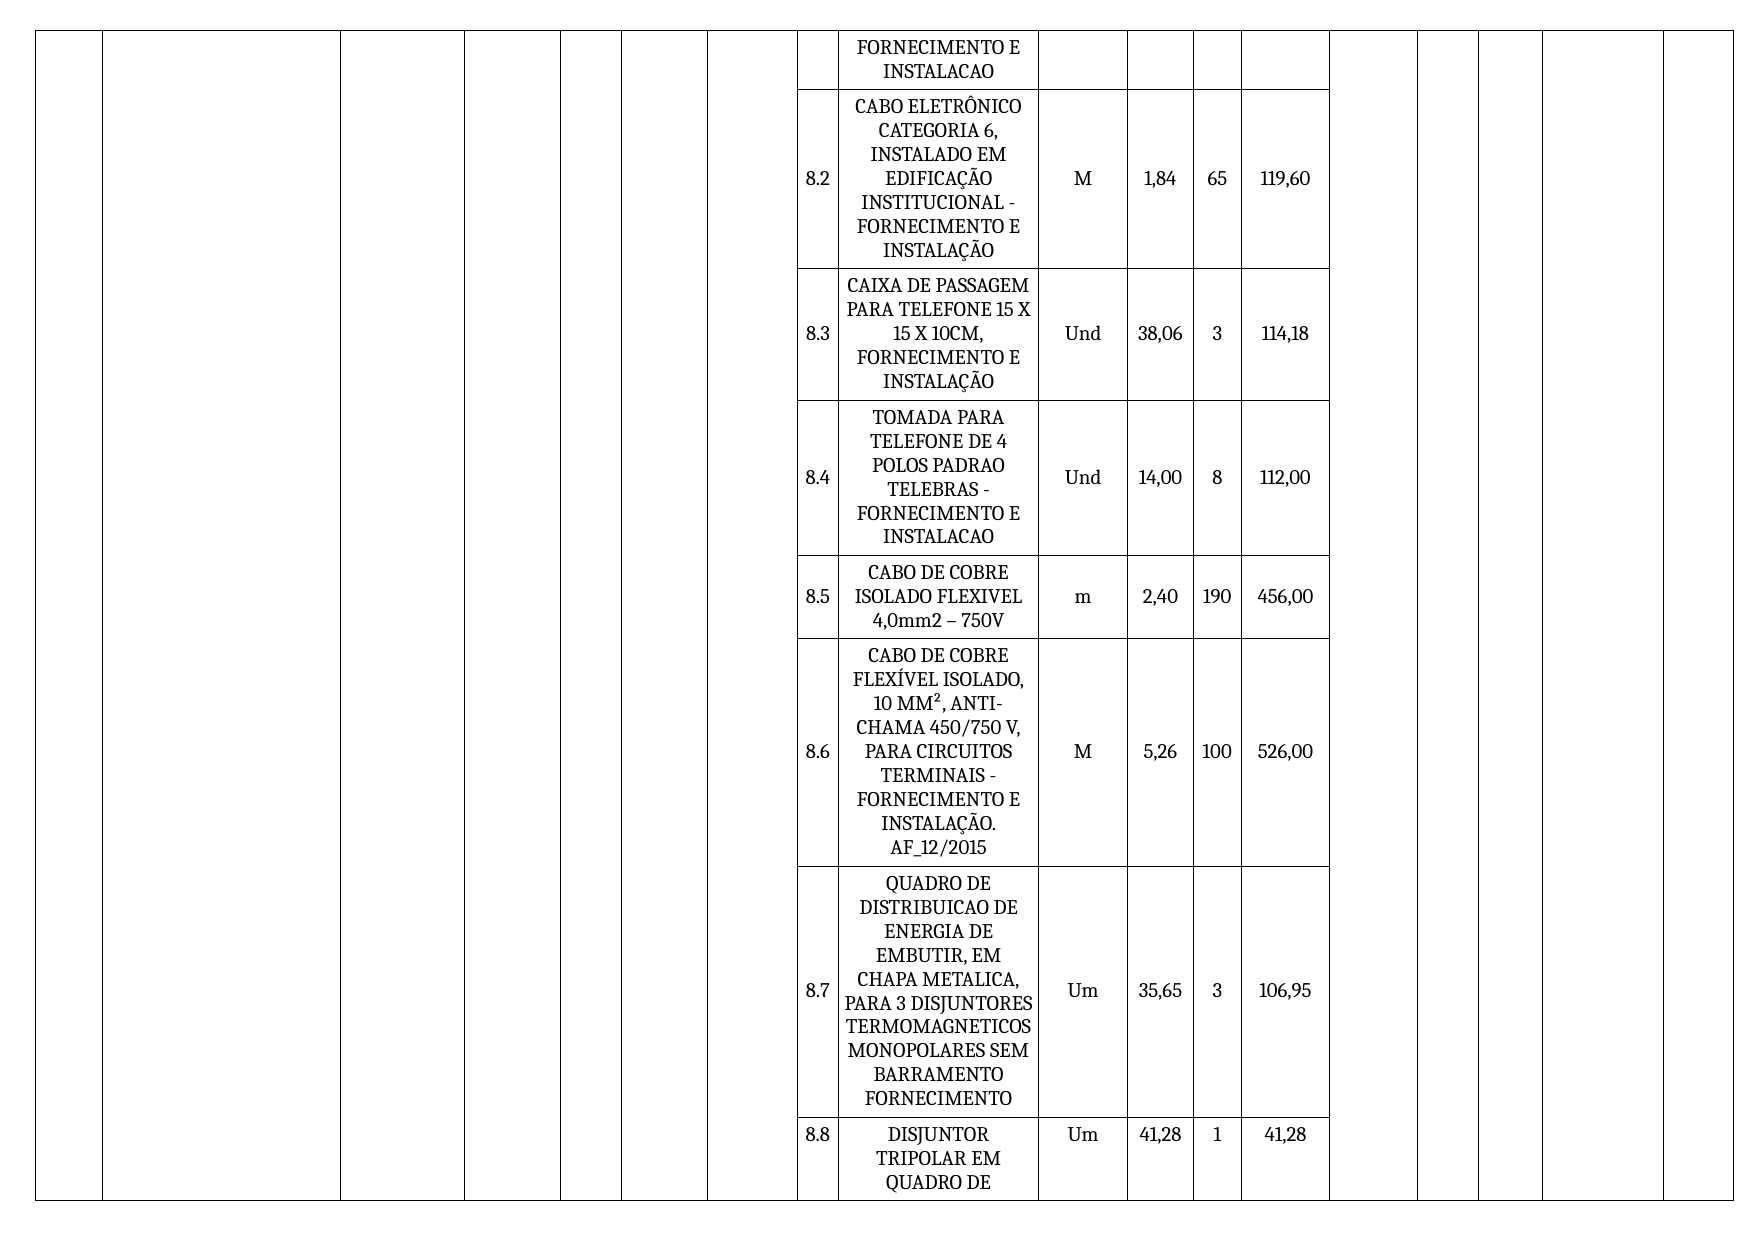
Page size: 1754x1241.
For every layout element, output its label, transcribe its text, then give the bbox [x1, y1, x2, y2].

table_cell M [1039, 639, 1127, 866]
table_cell 112,00 [1242, 401, 1329, 555]
table_cell 8.7 [798, 867, 838, 1117]
table_cell CAIXA DE PASSAGEM PARA TELEFONE 15 X 15 X 10CM, FORNECIMENTO E INSTALAÇÃO [839, 269, 1038, 399]
table_cell 526,00 [1242, 639, 1329, 866]
table_cell CABO ELETRÔNICO CATEGORIA 6, INSTALADO EM EDIFICAÇÃO INSTITUCIONAL -FORNECIMENTO E INSTALAÇÃO [839, 90, 1038, 268]
table_cell [465, 31, 560, 1200]
table_cell [1242, 31, 1329, 89]
table_cell 38,06 [1128, 269, 1193, 399]
table_cell 1,84 [1128, 90, 1193, 268]
table_cell 8 [1194, 401, 1241, 555]
table_cell [798, 31, 838, 89]
table_cell 65 [1194, 90, 1241, 268]
table_cell [1128, 31, 1193, 89]
table_cell 3 [1194, 269, 1241, 399]
table_cell 106,95 [1242, 867, 1329, 1117]
table_cell 119,60 [1242, 90, 1329, 268]
table_cell [341, 31, 464, 1200]
table_cell [1418, 31, 1478, 1200]
table_cell 5,26 [1128, 639, 1193, 866]
table_cell 41,28 [1128, 1118, 1193, 1200]
table_cell DISJUNTOR TRIPOLAR EM QUADRO DE [839, 1118, 1038, 1200]
table_cell - FORNECIMENTO E INSTALACAO [839, 31, 1038, 89]
table_cell 456,00 [1242, 556, 1329, 638]
table_cell [1194, 31, 1241, 89]
table_cell Und [1039, 401, 1127, 555]
table_cell 3 [1194, 867, 1241, 1117]
table_cell 8.8 [798, 1118, 838, 1200]
table_cell 8.6 [798, 639, 838, 866]
table_cell 100 [1194, 639, 1241, 866]
table_cell [1479, 31, 1542, 1200]
table_cell QUADRO DE DISTRIBUICAO DE ENERGIA DE EMBUTIR, EM CHAPA METALICA, PARA 3 DISJUNTORES TERMOMAGNETICOS MONOPOLARES SEM BARRAMENTO FORNECIMENTO [839, 867, 1038, 1117]
table_cell 1 [1194, 1118, 1241, 1200]
table_cell 8.3 [798, 269, 838, 399]
table_cell [1664, 31, 1733, 1200]
table_cell Um [1039, 867, 1127, 1117]
table_cell CABO DE COBRE ISOLADO FLEXIVEL 4,0mm2 – 750V [839, 556, 1038, 638]
table_cell m [1039, 556, 1127, 638]
table_cell Und [1039, 269, 1127, 399]
table_cell Um [1039, 1118, 1127, 1200]
table_cell 8.5 [798, 556, 838, 638]
table_cell [1039, 31, 1127, 89]
table_cell 8.2 [798, 90, 838, 268]
table_cell [1543, 31, 1663, 1200]
table_cell 114,18 [1242, 269, 1329, 399]
table_cell [103, 31, 340, 1200]
table_cell [36, 31, 102, 1200]
table_cell 190 [1194, 556, 1241, 638]
table_cell CABO DE COBRE FLEXÍVEL ISOLADO, 10 MM², ANTI-CHAMA 450/750 V, PARA CIRCUITOS TERMINAIS - FORNECIMENTO E INSTALAÇÃO. AF_12/2015 [839, 639, 1038, 866]
table_cell 14,00 [1128, 401, 1193, 555]
table_cell [708, 31, 797, 1200]
table_cell [622, 31, 707, 1200]
table_cell M [1039, 90, 1127, 268]
table_cell 8.4 [798, 401, 838, 555]
table_cell 2,40 [1128, 556, 1193, 638]
table_cell 35,65 [1128, 867, 1193, 1117]
table_cell 41,28 [1242, 1118, 1329, 1200]
table_cell [1330, 31, 1417, 1200]
table_cell TOMADA PARA TELEFONE DE 4 POLOS PADRAO TELEBRAS - FORNECIMENTO E INSTALACAO [839, 401, 1038, 555]
table_cell [561, 31, 621, 1200]
